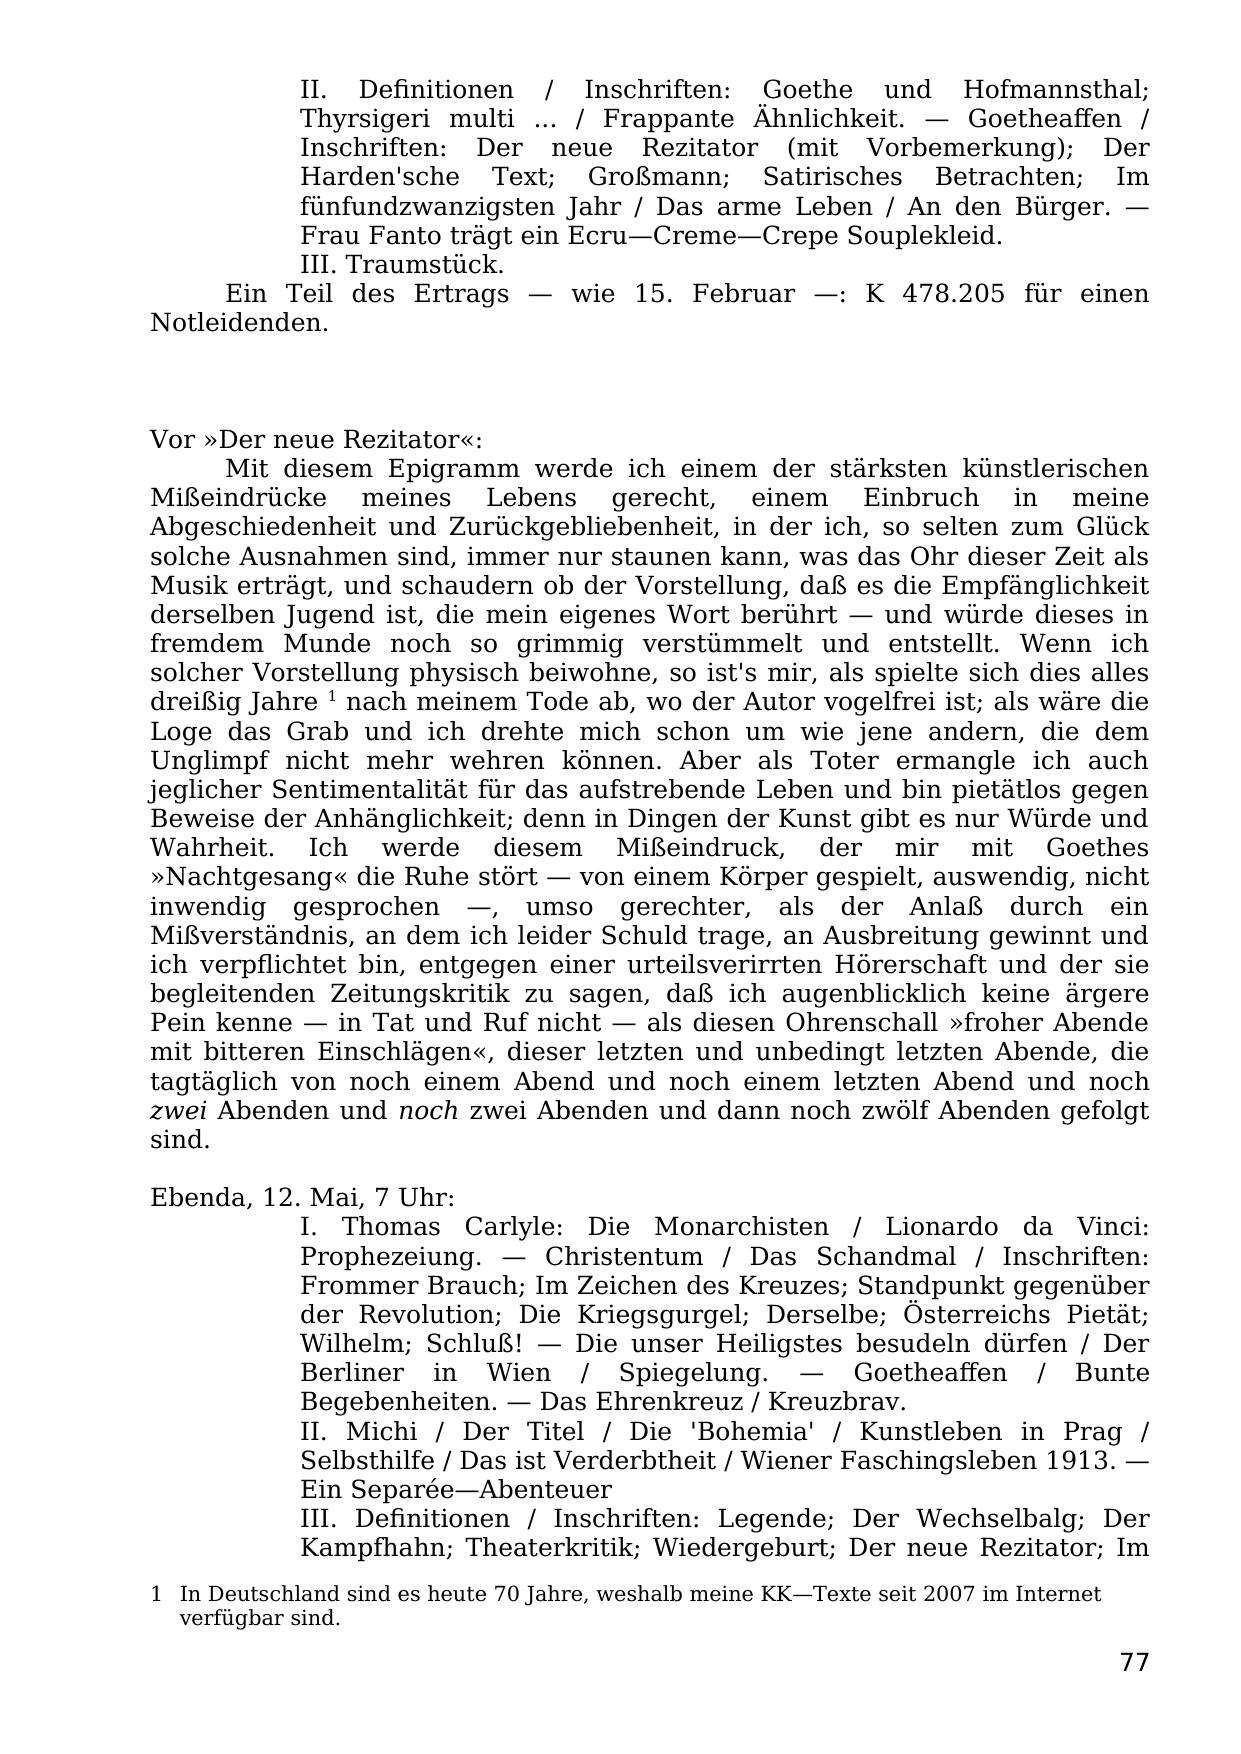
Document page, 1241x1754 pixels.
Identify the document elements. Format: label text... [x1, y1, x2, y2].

text III. Traumstück. [300, 250, 1151, 279]
text II. Definitionen / Inschriften: Goethe und Hofmannsthal; Thyrsigeri multi ... / Frappante Ähnlichkeit. — Goetheaffen / Inschriften: Der neue Rezitator (mit Vorbemerkung); Der Harden'sche Text; Großmann; Satirisches Betrachten; Im fünfundzwanzigsten Jahr / Das arme Leben / An den Bürger. — Frau Fanto trägt ein Ecru—Creme—Crepe Souplekleid. [300, 75, 1151, 250]
text III. Definitionen / Inschriften: Legende; Der Wechselbalg; Der Kampfhahn; Theaterkritik; Wiedergeburt; Der neue Rezitator; Im [300, 1504, 1151, 1562]
text Ein Teil des Ertrags — wie 15. Februar —: K 478.205 für einen Notleidenden. [150, 279, 1151, 337]
text Mit diesem Epigramm werde ich einem der stärksten künstlerischen Mißeindrücke meines Lebens gerecht, einem Einbruch in meine Abgeschiedenheit und Zurückgebliebenheit, in der ich, so selten zum Glück solche Ausnahmen sind, immer nur staunen kann, was das Ohr dieser Zeit als Musik erträgt, und schaudern ob der Vorstellung, daß es die Empfänglichkeit derselben Jugend ist, die mein eigenes Wort berührt — und würde dieses in fremdem Munde noch so grimmig verstümmelt und entstellt. Wenn ich solcher Vorstellung physisch beiwohne, so ist's mir, als spielte sich dies alles dreißig Jahre nach meinem Tode ab, wo der Autor vogelfrei ist; als wäre die Loge das Grab und ich drehte mich schon um wie jene andern, die dem Unglimpf nicht mehr wehren können. Aber als Toter ermangle ich auch jeglicher Sentimentalität für das aufstrebende Leben und bin pietätlos gegen Beweise der Anhänglichkeit; denn in Dingen der Kunst gibt es nur Würde und Wahrheit. Ich werde diesem Mißeindruck, der mir mit Goethes »Nachtgesang« die Ruhe stört — von einem Körper gespielt, auswendig, nicht inwendig gesprochen —, umso gerechter, als der Anlaß durch ein Mißverständnis, an dem ich leider Schuld trage, an Ausbreitung gewinnt und ich verpflichtet bin, entgegen einer urteilsverirrten Hörerschaft und der sie begleitenden Zeitungskritik zu sagen, daß ich augenblicklich keine ärgere Pein kenne — in Tat und Ruf nicht — als diesen Ohrenschall »froher Abende mit bitteren Einschlägen«, dieser letzten und unbedingt letzten Abende, die tagtäglich von noch einem Abend und noch einem letzten Abend und noch zwei Abenden und noch zwei Abenden und dann noch zwölf Abenden gefolgt sind. [150, 454, 1151, 1154]
text II. Michi / Der Titel / Die 'Bohemia' / Kunstleben in Prag / Selbsthilfe / Das ist Verderbtheit / Wiener Faschingsleben 1913. —Ein Separée—Abenteuer [300, 1417, 1151, 1504]
text In Deutschland sind es heute 70 Jahre, weshalb meine KK—Texte seit 2007 im Internet verfügbar sind. [150, 1582, 1151, 1631]
text Vor »Der neue Rezitator«: [150, 425, 1151, 454]
text Ebenda, 12. Mai, 7 Uhr: [150, 1183, 1151, 1212]
text I. Thomas Carlyle: Die Monarchisten / Lionardo da Vinci: Prophezeiung. — Christentum / Das Schandmal / Inschriften: Frommer Brauch; Im Zeichen des Kreuzes; Standpunkt gegenüber der Revolution; Die Kriegsgurgel; Derselbe; Österreichs Pietät; Wilhelm; Schluß! — Die unser Heiligstes besudeln dürfen / Der Berliner in Wien / Spiegelung. — Goetheaffen / Bunte Begebenheiten. — Das Ehrenkreuz / Kreuzbrav. [300, 1212, 1151, 1417]
